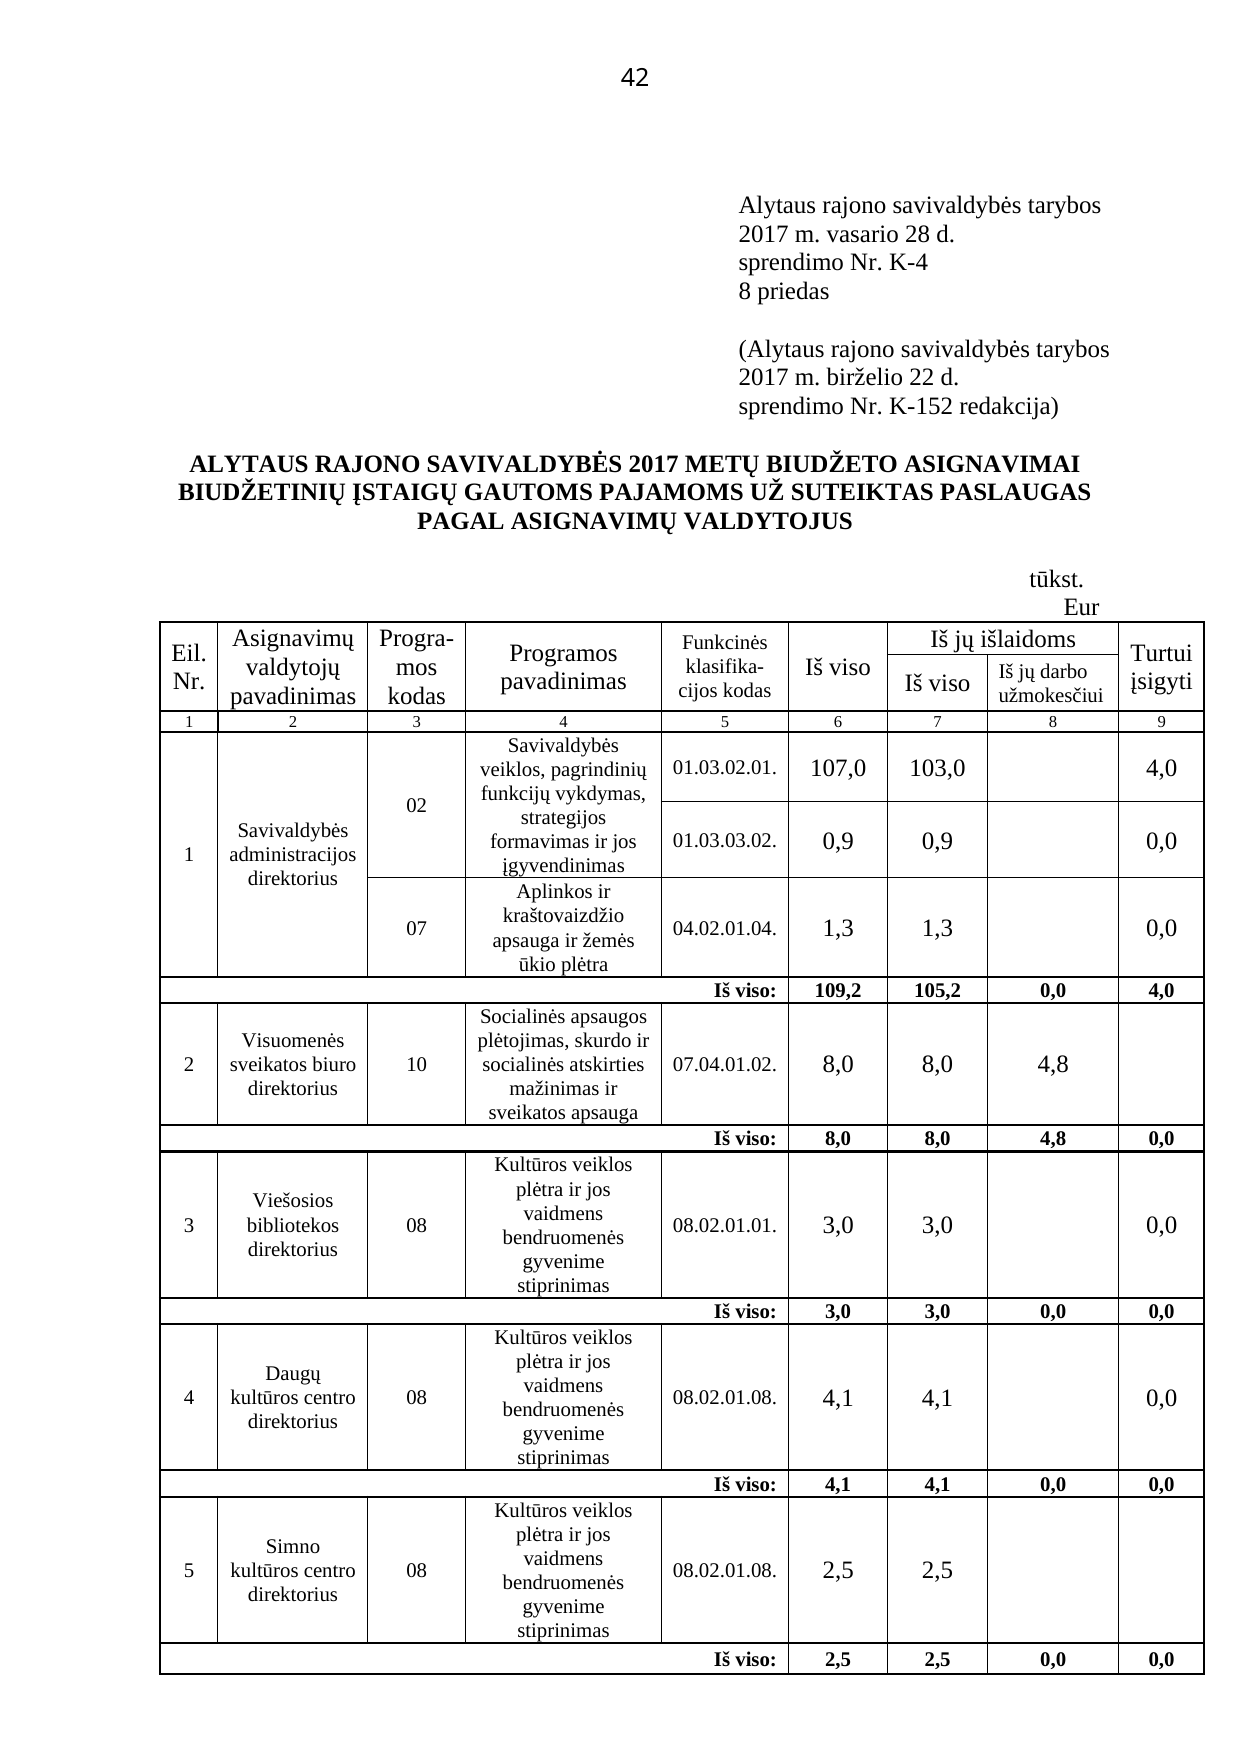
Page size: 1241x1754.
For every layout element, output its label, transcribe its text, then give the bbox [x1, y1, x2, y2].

table_cell Kultūros veiklos plėtra ir jos vaidmens bendruomenės gyvenime stiprinimas [466, 1325, 661, 1469]
table_cell 4 [466, 712, 661, 731]
table_cell 08.02.01.08. [662, 1325, 788, 1469]
table_cell 4,8 [988, 1004, 1118, 1124]
table_cell 0,0 [1119, 878, 1203, 976]
table_cell Iš viso: [161, 1299, 788, 1323]
table_cell 7 [888, 712, 987, 731]
text ALYTAUS RAJONO SAVIVALDYBĖS 2017 METŲ BIUDŽETO ASIGNAVIMAI BIUDŽETINIŲ ĮSTAIGŲ GAUTOMS PAJAMOMS UŽ SUTEIKTAS PASLAUGAS PAGAL ASIGNAVIMŲ VALDYTOJUS [148, 449, 1122, 535]
table_cell 5 [662, 712, 788, 731]
table_cell 01.03.03.02. [662, 802, 788, 877]
table_header Iš jų išlaidoms [888, 623, 1118, 654]
table_cell 3,0 [888, 1299, 987, 1323]
table_cell 2,5 [789, 1644, 887, 1673]
table_cell 04.02.01.04. [662, 878, 788, 976]
table_cell 2 [219, 712, 367, 731]
table_cell 103,0 [888, 733, 987, 801]
table_cell 4,1 [888, 1325, 987, 1469]
table_cell 0,0 [988, 978, 1118, 1002]
text 2017 m. vasario 28 d. [148, 219, 1122, 247]
table_cell 07 [368, 878, 465, 976]
table_cell Iš viso [888, 655, 987, 709]
text Alytaus rajono savivaldybės tarybos [148, 190, 1122, 219]
table_header Turtui įsigyti [1119, 623, 1203, 709]
table_cell 08.02.01.08. [662, 1498, 788, 1642]
table_cell 3,0 [888, 1153, 987, 1297]
table_cell Socialinės apsaugos plėtojimas, skurdo ir socialinės atskirties mažinimas ir sveikatos apsauga [466, 1004, 661, 1124]
table_cell Simno kultūros centro direktorius [218, 1498, 367, 1642]
table_cell [1119, 1498, 1203, 1642]
table_cell [988, 1498, 1118, 1642]
text 2017 m. birželio 22 d. [738, 362, 1122, 391]
table_cell 02 [368, 733, 465, 877]
table_cell 8,0 [888, 1126, 987, 1150]
table_cell 4,0 [1119, 733, 1203, 801]
table_cell 4,0 [1119, 978, 1203, 1002]
table_cell 0,0 [1119, 1126, 1203, 1150]
table_cell 4,1 [888, 1471, 987, 1496]
table_header Progra-mos kodas [368, 623, 465, 709]
table_cell 08 [368, 1498, 465, 1642]
table_cell 0,0 [1119, 1299, 1203, 1323]
table_cell Kultūros veiklos plėtra ir jos vaidmens bendruomenės gyvenime stiprinimas [466, 1153, 661, 1297]
table_cell 2,5 [789, 1498, 887, 1642]
table_cell 105,2 [888, 978, 987, 1002]
table_header Asignavimų valdytojų pavadinimas [218, 623, 367, 709]
table_cell 08 [368, 1325, 465, 1469]
table_cell 08.02.01.01. [662, 1153, 788, 1297]
table_header Programos pavadinimas [466, 623, 661, 709]
text 8 priedas [738, 276, 1122, 305]
table_cell 9 [1119, 712, 1203, 731]
text tūkst. Eur [1029, 564, 1122, 621]
table_cell 4,1 [789, 1325, 887, 1469]
table_cell 0,0 [1119, 1153, 1203, 1297]
text (Alytaus rajono savivaldybės tarybos [738, 334, 1122, 362]
table_cell Savivaldybės veiklos, pagrindinių funkcijų vykdymas, strategijos formavimas ir jos įgyvendinimas [466, 733, 661, 877]
table_cell 0,0 [1119, 1471, 1203, 1496]
table_cell [1119, 1004, 1203, 1124]
table_cell [988, 878, 1118, 976]
table_cell Aplinkos ir kraštovaizdžio apsauga ir žemės ūkio plėtra [466, 878, 661, 976]
table_cell [988, 1325, 1118, 1469]
table_cell 10 [368, 1004, 465, 1124]
table_cell 1,3 [789, 878, 887, 976]
table_cell Iš viso: [161, 978, 788, 1002]
table_cell 8 [988, 712, 1118, 731]
table_cell Iš viso: [161, 1644, 788, 1673]
table_cell 4,1 [789, 1471, 887, 1496]
table_cell 0,0 [988, 1299, 1118, 1323]
table_cell Kultūros veiklos plėtra ir jos vaidmens bendruomenės gyvenime stiprinimas [466, 1498, 661, 1642]
table_cell 2,5 [888, 1644, 987, 1673]
table_cell 8,0 [888, 1004, 987, 1124]
table_cell Iš viso: [161, 1471, 788, 1496]
table_cell 3,0 [789, 1153, 887, 1297]
table_cell 8,0 [789, 1126, 887, 1150]
table_cell 0,0 [1119, 802, 1203, 877]
table_cell 0,0 [988, 1471, 1118, 1496]
table_cell 5 [161, 1498, 217, 1642]
table_cell 1 [161, 712, 217, 731]
text sprendimo Nr. K-4 [148, 247, 1122, 276]
table_cell 4 [161, 1325, 217, 1469]
table_cell Visuomenės sveikatos biuro direktorius [218, 1004, 367, 1124]
table_cell 3 [368, 712, 465, 731]
table_header Eil. Nr. [161, 623, 217, 709]
table_cell 8,0 [789, 1004, 887, 1124]
table_cell [988, 802, 1118, 877]
table_cell 0,0 [1119, 1644, 1203, 1673]
table_cell Iš viso: [161, 1126, 788, 1150]
table_cell 1,3 [888, 878, 987, 976]
table_cell 07.04.01.02. [662, 1004, 788, 1124]
table_cell 6 [789, 712, 887, 731]
table_cell 2,5 [888, 1498, 987, 1642]
table_cell 1 [161, 733, 217, 976]
table_cell 0,9 [888, 802, 987, 877]
table_cell [988, 733, 1118, 801]
table_cell Savivaldybės administracijos direktorius [218, 733, 367, 976]
table_cell 08 [368, 1153, 465, 1297]
table_cell Viešosios bibliotekos direktorius [218, 1153, 367, 1297]
table_cell 3,0 [789, 1299, 887, 1323]
text sprendimo Nr. K-152 redakcija) [738, 391, 1122, 420]
table_cell 107,0 [789, 733, 887, 801]
table_cell 109,2 [789, 978, 887, 1002]
table_cell 0,0 [1119, 1325, 1203, 1469]
table_cell 0,9 [789, 802, 887, 877]
table_cell Daugų kultūros centro direktorius [218, 1325, 367, 1469]
table_cell 4,8 [988, 1126, 1118, 1150]
table_header Funkcinės klasifika-cijos kodas [662, 623, 788, 709]
table_cell 0,0 [988, 1644, 1118, 1673]
table_cell [988, 1153, 1118, 1297]
table_cell 2 [161, 1004, 217, 1124]
table_cell 3 [161, 1153, 217, 1297]
table_cell Iš jų darbo užmokesčiui [988, 655, 1118, 709]
table_cell 01.03.02.01. [662, 733, 788, 801]
table_header Iš viso [789, 623, 887, 709]
